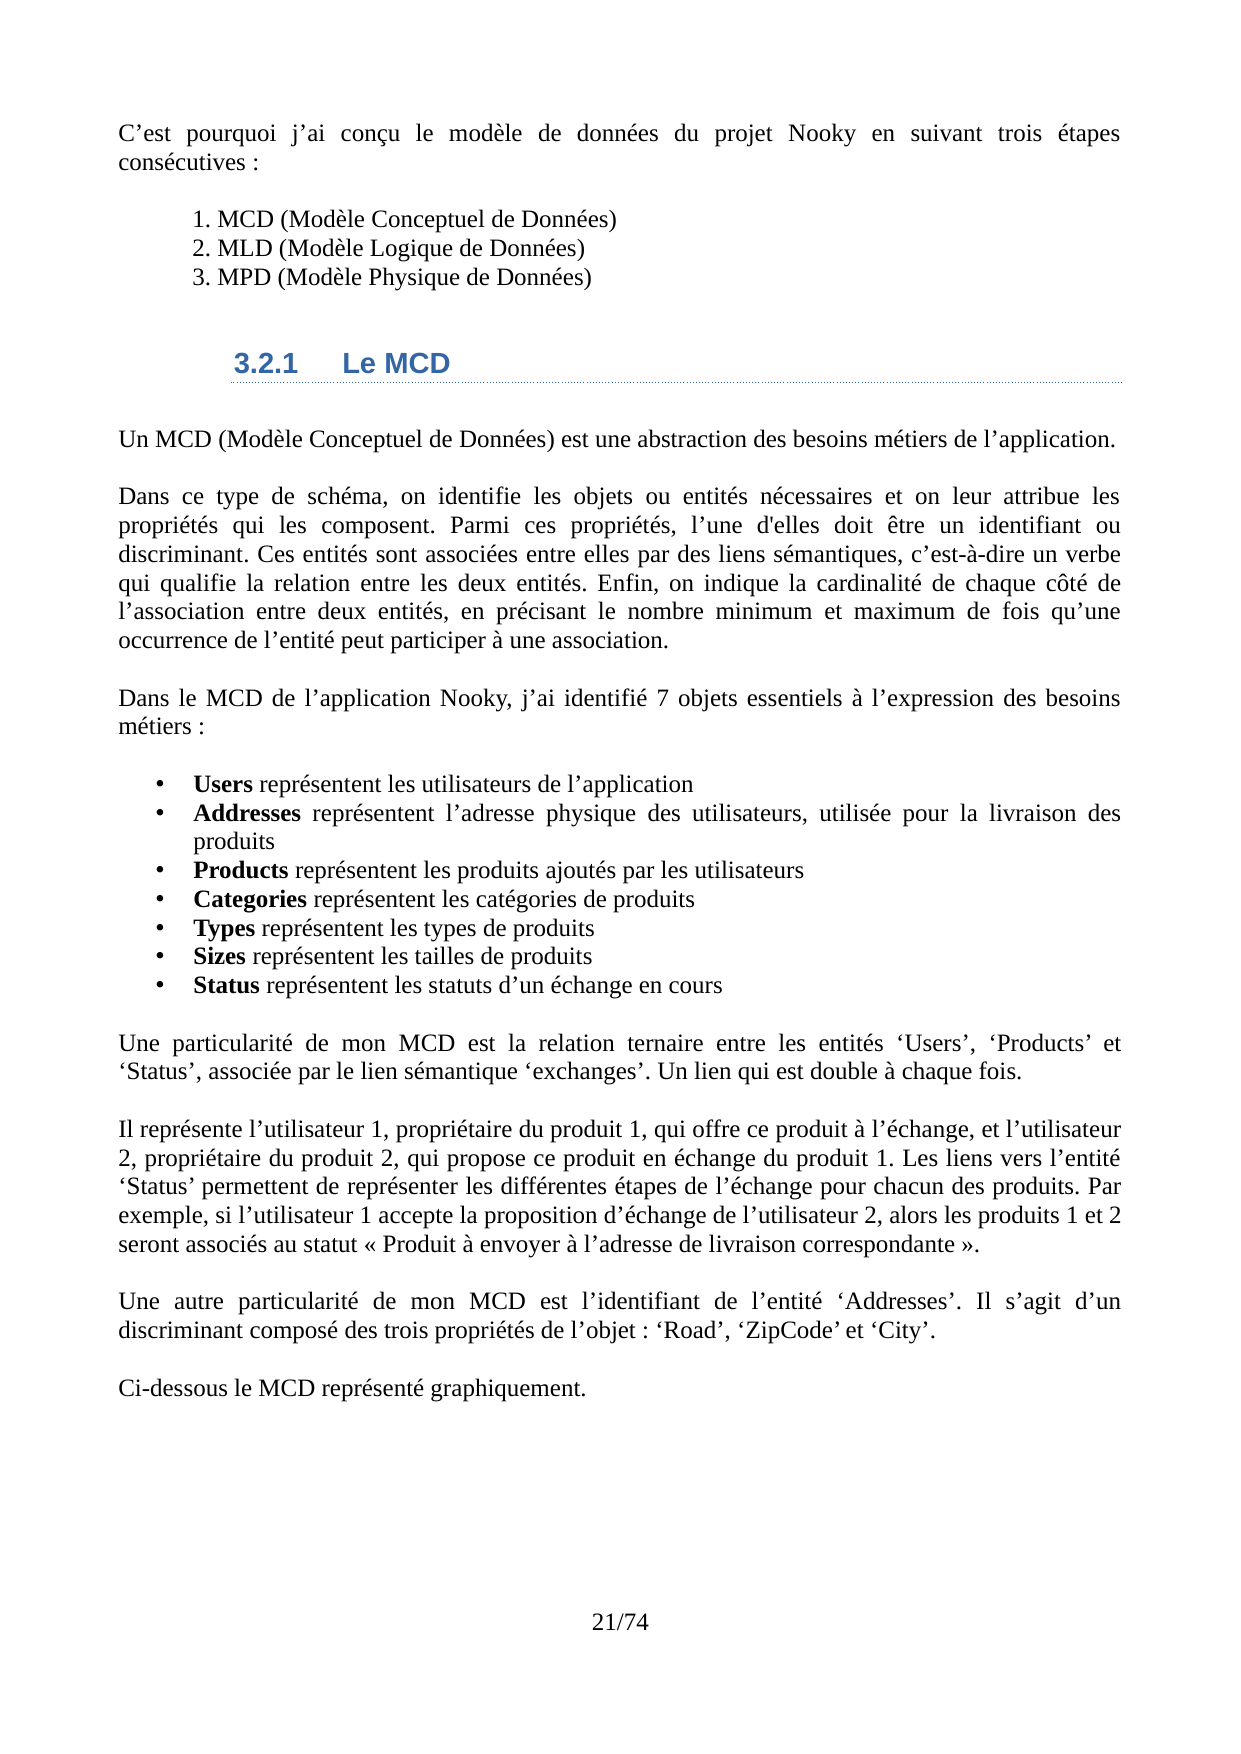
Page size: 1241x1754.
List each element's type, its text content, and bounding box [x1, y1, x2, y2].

list Categories représentent les catégories de produits [156, 884, 1122, 913]
list Status représentent les statuts d’un échange en cours [156, 970, 1122, 999]
text Une particularité de mon MCD est la relation ternaire entre les entités ‘Users’, ‘Products’ et ‘Status’, associée par le lien sémantique ‘exchanges’. Un lien qui est double à chaque fois. [118, 1028, 1122, 1085]
text 3. MPD (Modèle Physique de Données) [118, 262, 1122, 291]
list Users représentent les utilisateurs de l’application [156, 769, 1122, 798]
subtitle Le MCD [231, 343, 1122, 383]
text Dans ce type de schéma, on identifie les objets ou entités nécessaires et on leur attribue les propriétés qui les composent. Parmi ces propriétés, l’une d'elles doit être un identifiant ou discriminant. Ces entités sont associées entre elles par des liens sémantiques, c’est-à-dire un verbe qui qualifie la relation entre les deux entités. Enfin, on indique la cardinalité de chaque côté de l’association entre deux entités, en précisant le nombre minimum et maximum de fois qu’une occurrence de l’entité peut participer à une association. [118, 481, 1122, 654]
text C’est pourquoi j’ai conçu le modèle de données du projet Nooky en suivant trois étapes consécutives : [118, 118, 1122, 176]
list Products représentent les produits ajoutés par les utilisateurs [156, 855, 1122, 884]
text 1. MCD (Modèle Conceptuel de Données) [118, 204, 1122, 233]
text Un MCD (Modèle Conceptuel de Données) est une abstraction des besoins métiers de l’application. [118, 424, 1122, 453]
list Sizes représentent les tailles de produits [156, 941, 1122, 970]
text Dans le MCD de l’application Nooky, j’ai identifié 7 objets essentiels à l’expression des besoins métiers : [118, 683, 1122, 740]
text Une autre particularité de mon MCD est l’identifiant de l’entité ‘Addresses’. Il s’agit d’un discriminant composé des trois propriétés de l’objet : ‘Road’, ‘ZipCode’ et ‘City’. [118, 1286, 1122, 1344]
text Il représente l’utilisateur 1, propriétaire du produit 1, qui offre ce produit à l’échange, et l’utilisateur 2, propriétaire du produit 2, qui propose ce produit en échange du produit 1. Les liens vers l’entité ‘Status’ permettent de représenter les différentes étapes de l’échange pour chacun des produits. Par exemple, si l’utilisateur 1 accepte la proposition d’échange de l’utilisateur 2, alors les produits 1 et 2 seront associés au statut « Produit à envoyer à l’adresse de livraison correspondante ». [118, 1114, 1122, 1258]
list Types représentent les types de produits [156, 913, 1122, 941]
list Addresses représentent l’adresse physique des utilisateurs, utilisée pour la livraison des produits [156, 798, 1122, 855]
text Ci-dessous le MCD représenté graphiquement. [118, 1373, 1122, 1401]
text 2. MLD (Modèle Logique de Données) [118, 233, 1122, 262]
